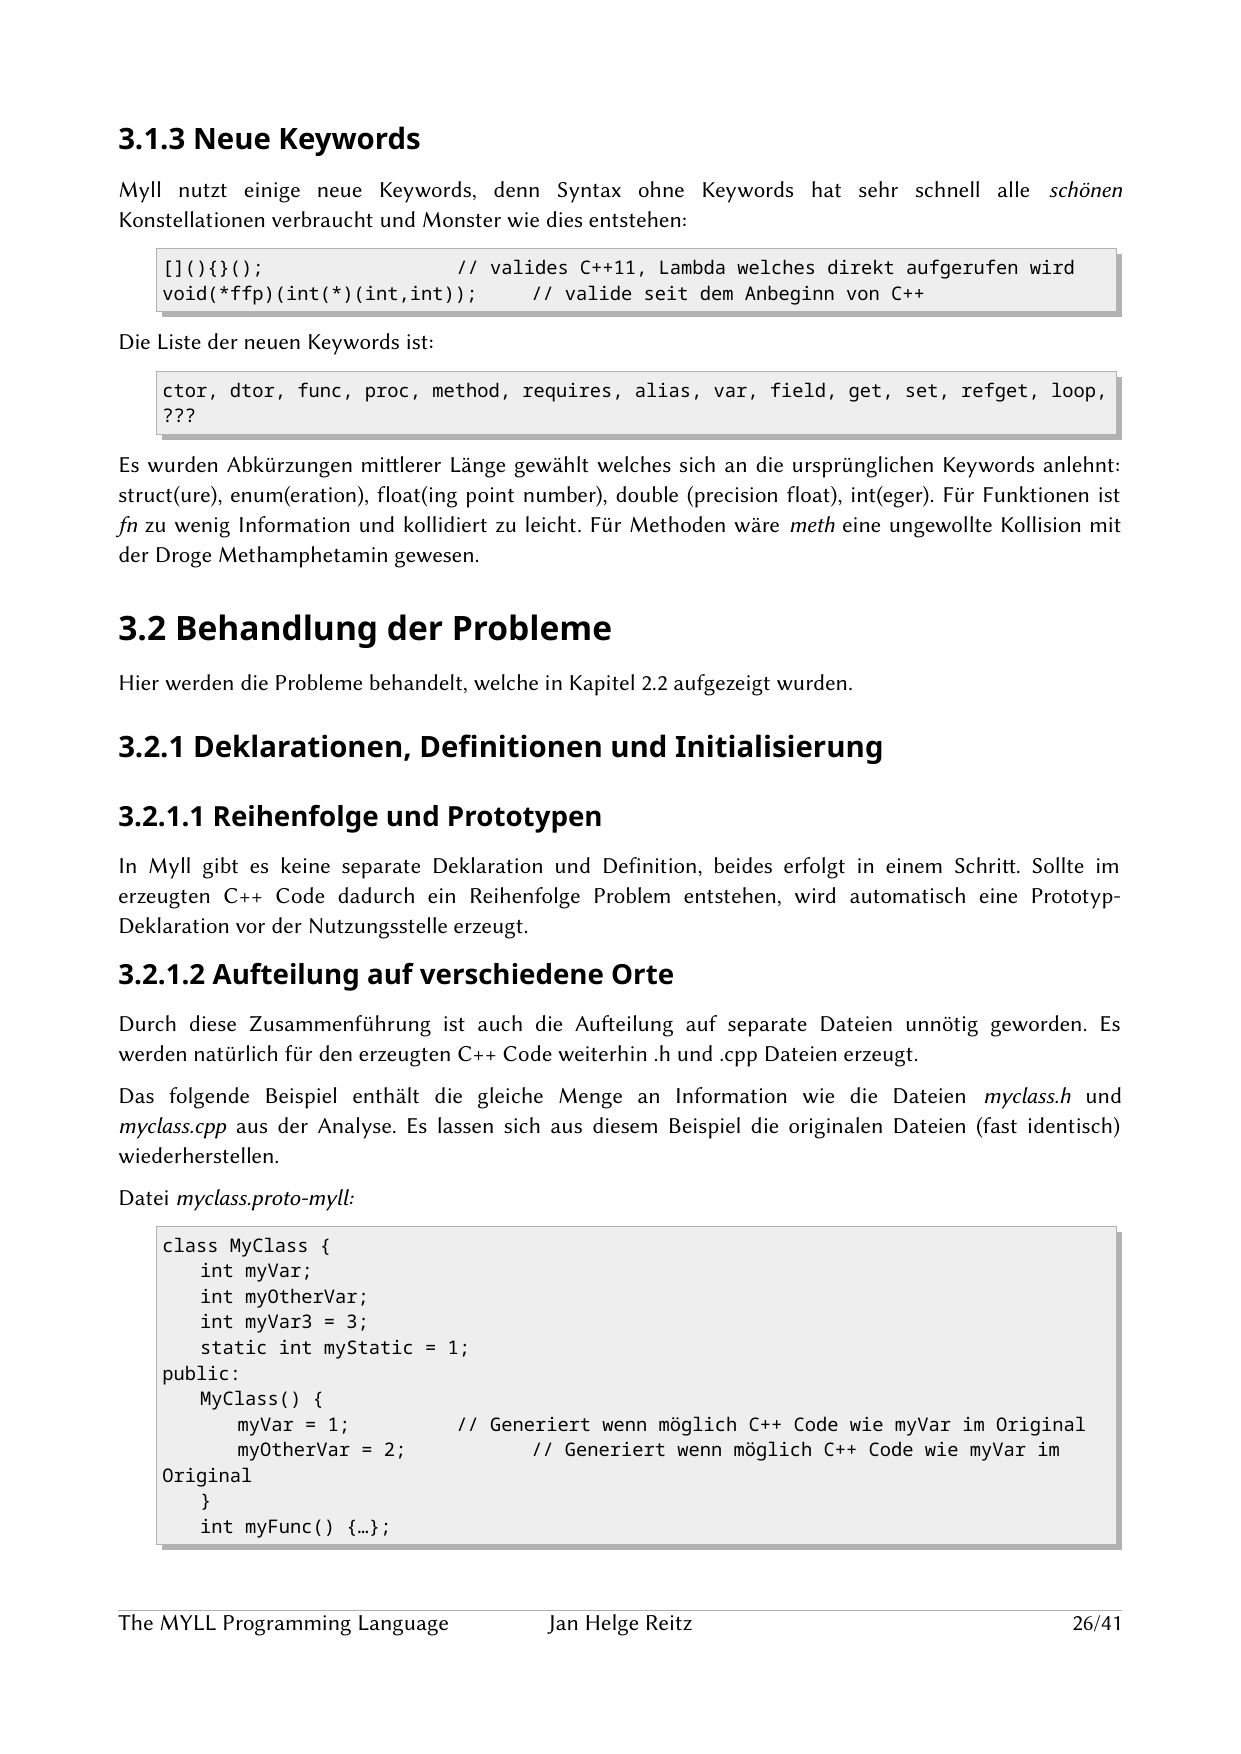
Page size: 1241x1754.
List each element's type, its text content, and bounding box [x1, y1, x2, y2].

text int myVar3 = 3; [157, 1303, 1116, 1328]
text Datei myclass.proto-myll: [118, 1184, 1122, 1211]
text Das folgende Beispiel enthält die gleiche Menge an Information wie die Dateien myclass.h und myclass.cpp aus der Analyse. Es lassen sich aus diesem Beispiel die originalen Dateien (fast identisch) wiederherstellen. [118, 1083, 1122, 1169]
text Durch diese Zusammenführung ist auch die Aufteilung auf separate Dateien unnötig geworden. Es werden natürlich für den erzeugten C++ Code weiterhin .h und .cpp Dateien erzeugt. [118, 1011, 1122, 1067]
text Es wurden Abkürzungen mittlerer Länge gewählt welches sich an die ursprünglichen Keywords anlehnt: struct(ure), enum(eration), float(ing point number), double (precision float), int(eger). Für Funktionen ist fn zu wenig Information und kollidiert zu leicht. Für Methoden wäre meth eine ungewollte Kollision mit der Droge Methamphetamin gewesen. [118, 452, 1122, 568]
subtitle Behandlung der Probleme [118, 604, 1122, 650]
subtitle Deklarationen, Definitionen und Initialisierung [118, 726, 1122, 766]
text ctor, dtor, func, proc, method, requires, alias, var, field, get, set, refget, loop, ??? [157, 372, 1116, 434]
text MyClass() { [157, 1379, 1116, 1405]
text Hier werden die Probleme behandelt, welche in Kapitel 2.2 aufgezeigt wurden. [118, 669, 1122, 696]
text int myOtherVar; [157, 1277, 1116, 1303]
subtitle Aufteilung auf verschiedene Orte [118, 955, 1122, 993]
text class MyClass { [157, 1227, 1116, 1252]
text myOtherVar = 2; // Generiert wenn möglich C++ Code wie myVar im Original [157, 1430, 1116, 1481]
text } [157, 1481, 1116, 1507]
text In Myll gibt es keine separate Deklaration und Definition, beides erfolgt in einem Schritt. Sollte im erzeugten C++ Code dadurch ein Reihenfolge Problem entstehen, wird automatisch eine Prototyp-Deklaration vor der Nutzungsstelle erzeugt. [118, 852, 1122, 939]
text int myVar; [157, 1252, 1116, 1277]
text Die Liste der neuen Keywords ist: [118, 329, 1122, 355]
text [](){}(); // valides C++11, Lambda welches direkt aufgerufen wird void(*ffp)(int(*)(int,int)); // valide seit dem Anbeginn von C++ [157, 249, 1116, 311]
text public: [157, 1354, 1116, 1379]
text int myFunc() {…}; [157, 1507, 1116, 1544]
subtitle Reihenfolge und Prototypen [118, 797, 1122, 834]
text myVar = 1; // Generiert wenn möglich C++ Code wie myVar im Original [157, 1405, 1116, 1430]
text static int myStatic = 1; [157, 1328, 1116, 1354]
subtitle Neue Keywords [118, 118, 1122, 158]
text Myll nutzt einige neue Keywords, denn Syntax ohne Keywords hat sehr schnell alle schönen Konstellationen verbraucht und Monster wie dies entstehen: [118, 177, 1122, 233]
